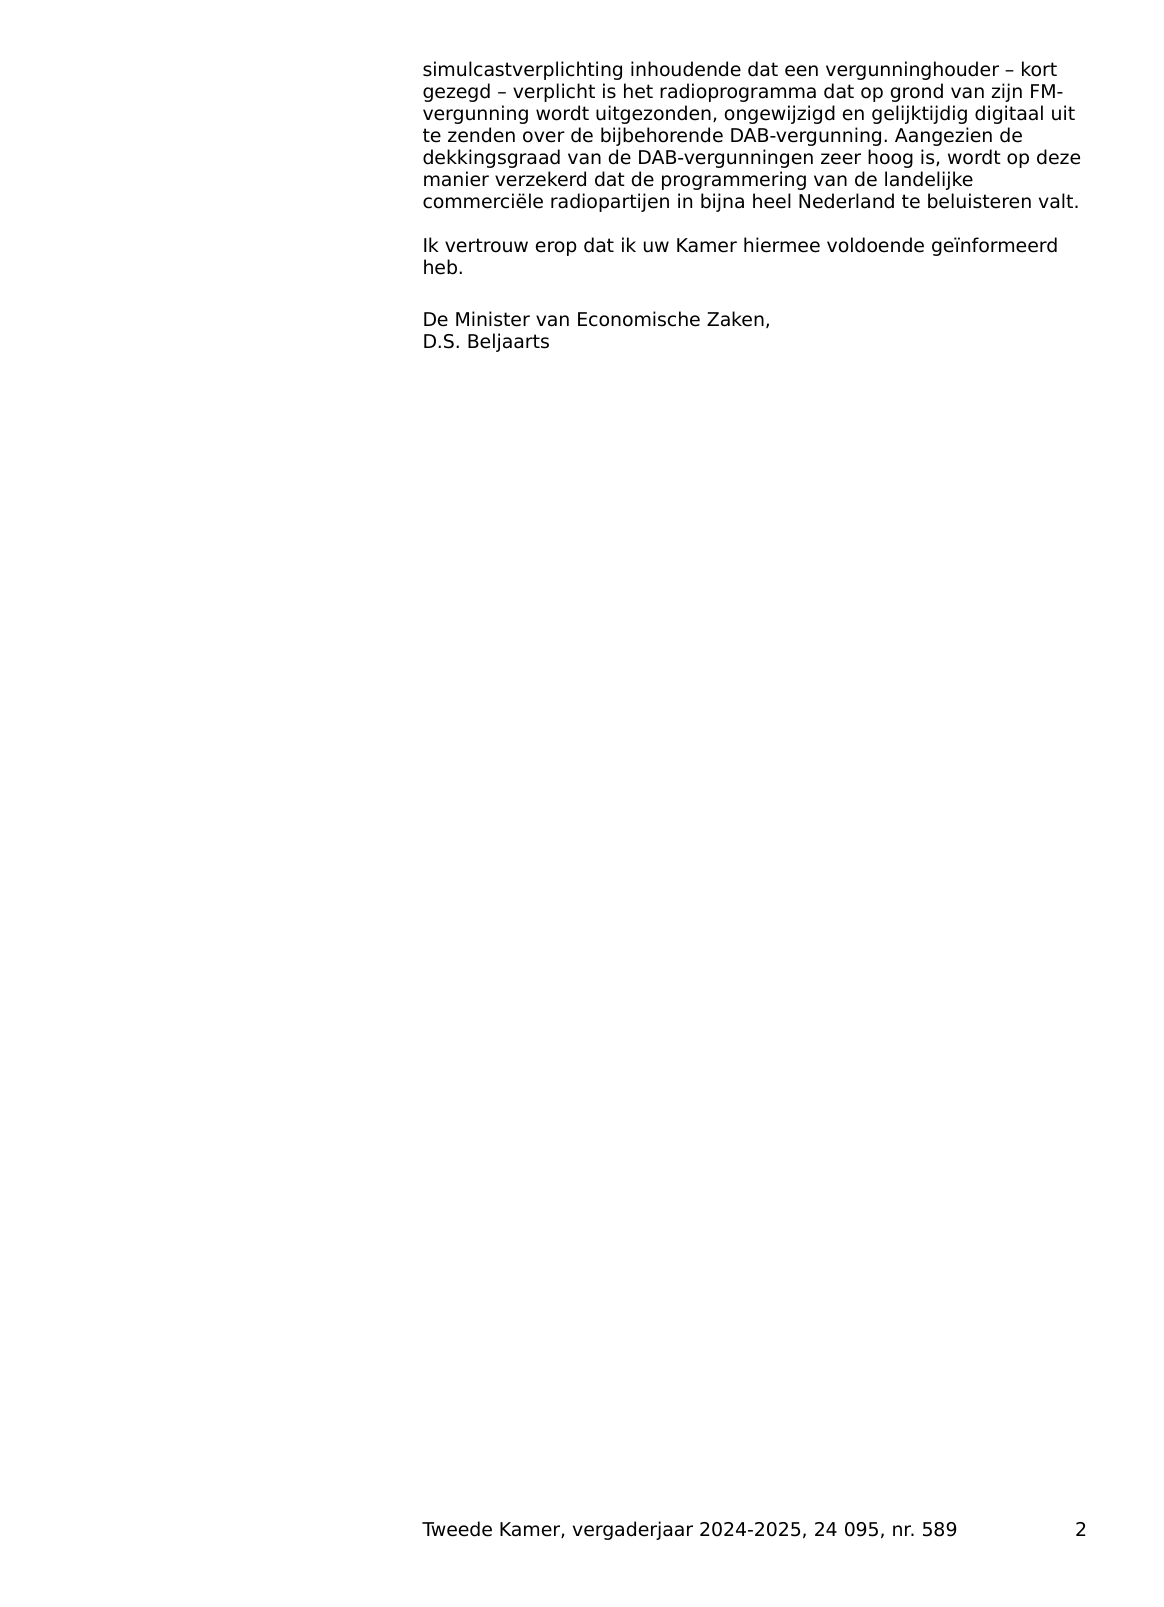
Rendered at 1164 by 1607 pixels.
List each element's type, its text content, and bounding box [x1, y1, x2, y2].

text De Minister van Economische Zaken, D.S. Beljaarts [422, 309, 1087, 353]
text Ik vertrouw erop dat ik uw Kamer hiermee voldoende geïnformeerd heb. [422, 235, 1087, 279]
text simulcastverplichting inhoudende dat een vergunninghouder – kort gezegd – verplicht is het radioprogramma dat op grond van zijn FM-vergunning wordt uitgezonden, ongewijzigd en gelijktijdig digitaal uit te zenden over de bijbehorende DAB-vergunning. Aangezien de dekkingsgraad van de DAB-vergunningen zeer hoog is, wordt op deze manier verzekerd dat de programmering van de landelijke commerciële radiopartijen in bijna heel Nederland te beluisteren valt. [422, 59, 1087, 213]
